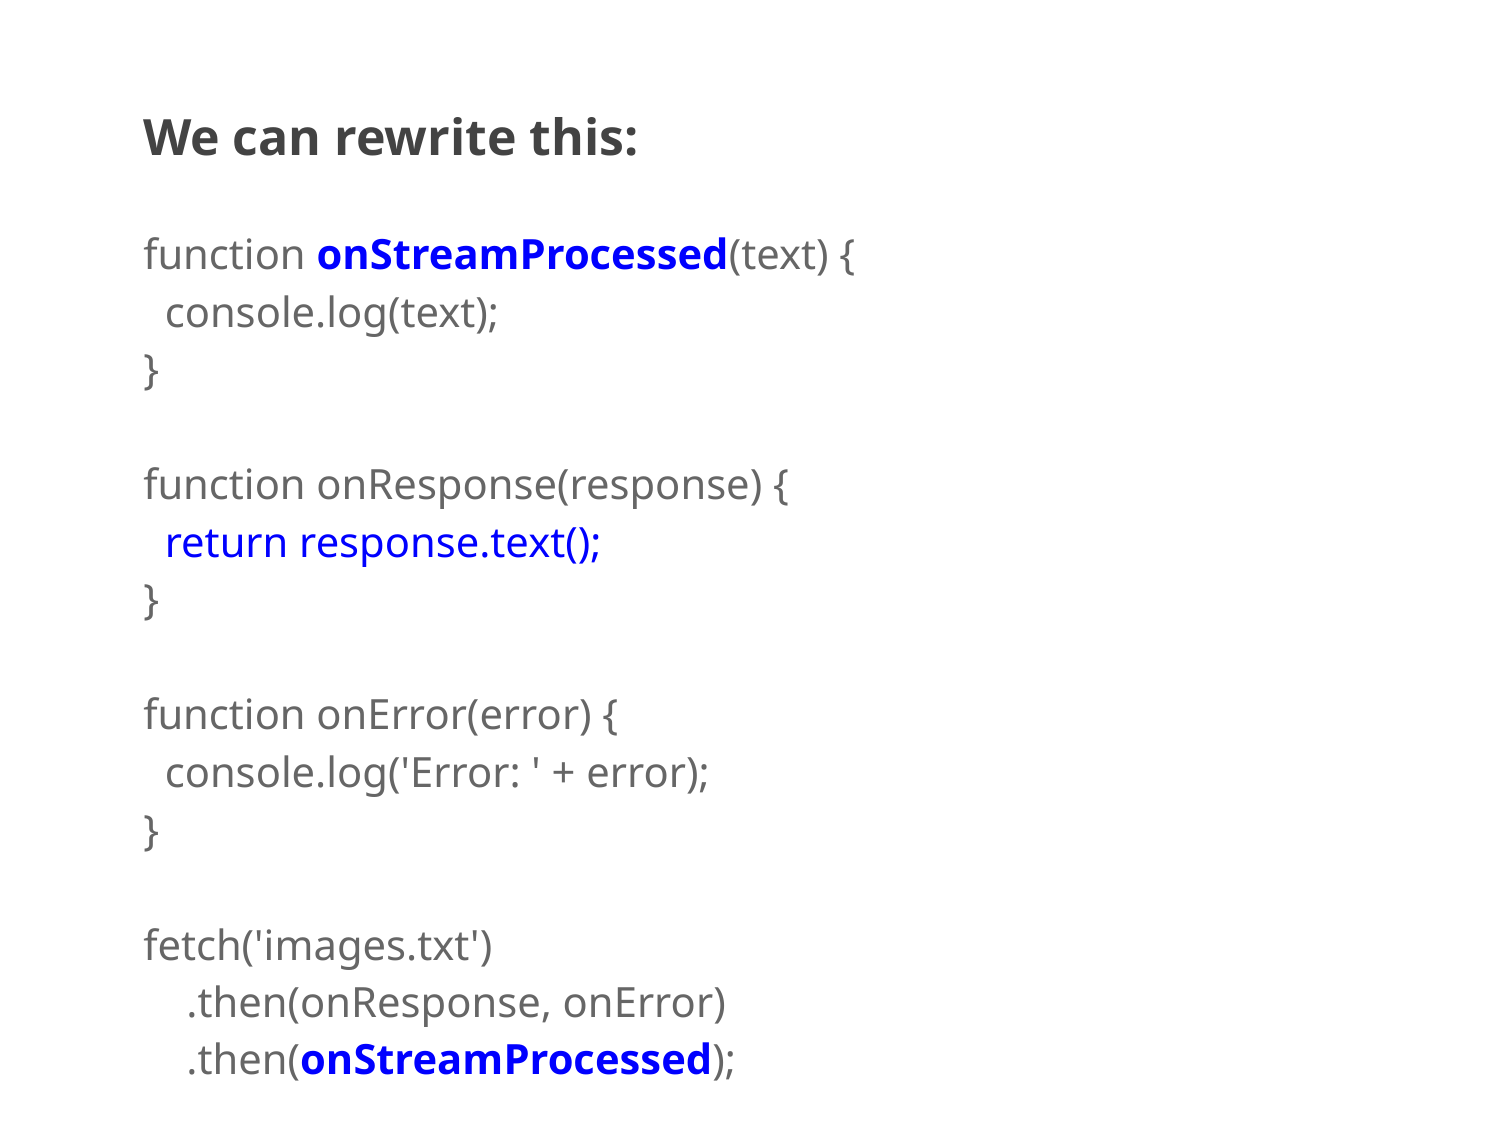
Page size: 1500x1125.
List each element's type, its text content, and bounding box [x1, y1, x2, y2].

list function onStreamProcessed(text) { console.log(text); } function onResponse(response) { return response.text(); } function onError(error) { console.log('Error: ' + error); } fetch('images.txt') .then(onResponse, onError) .then(onStreamProcessed); [128, 206, 1372, 1070]
list We can rewrite this: [128, 80, 1372, 206]
